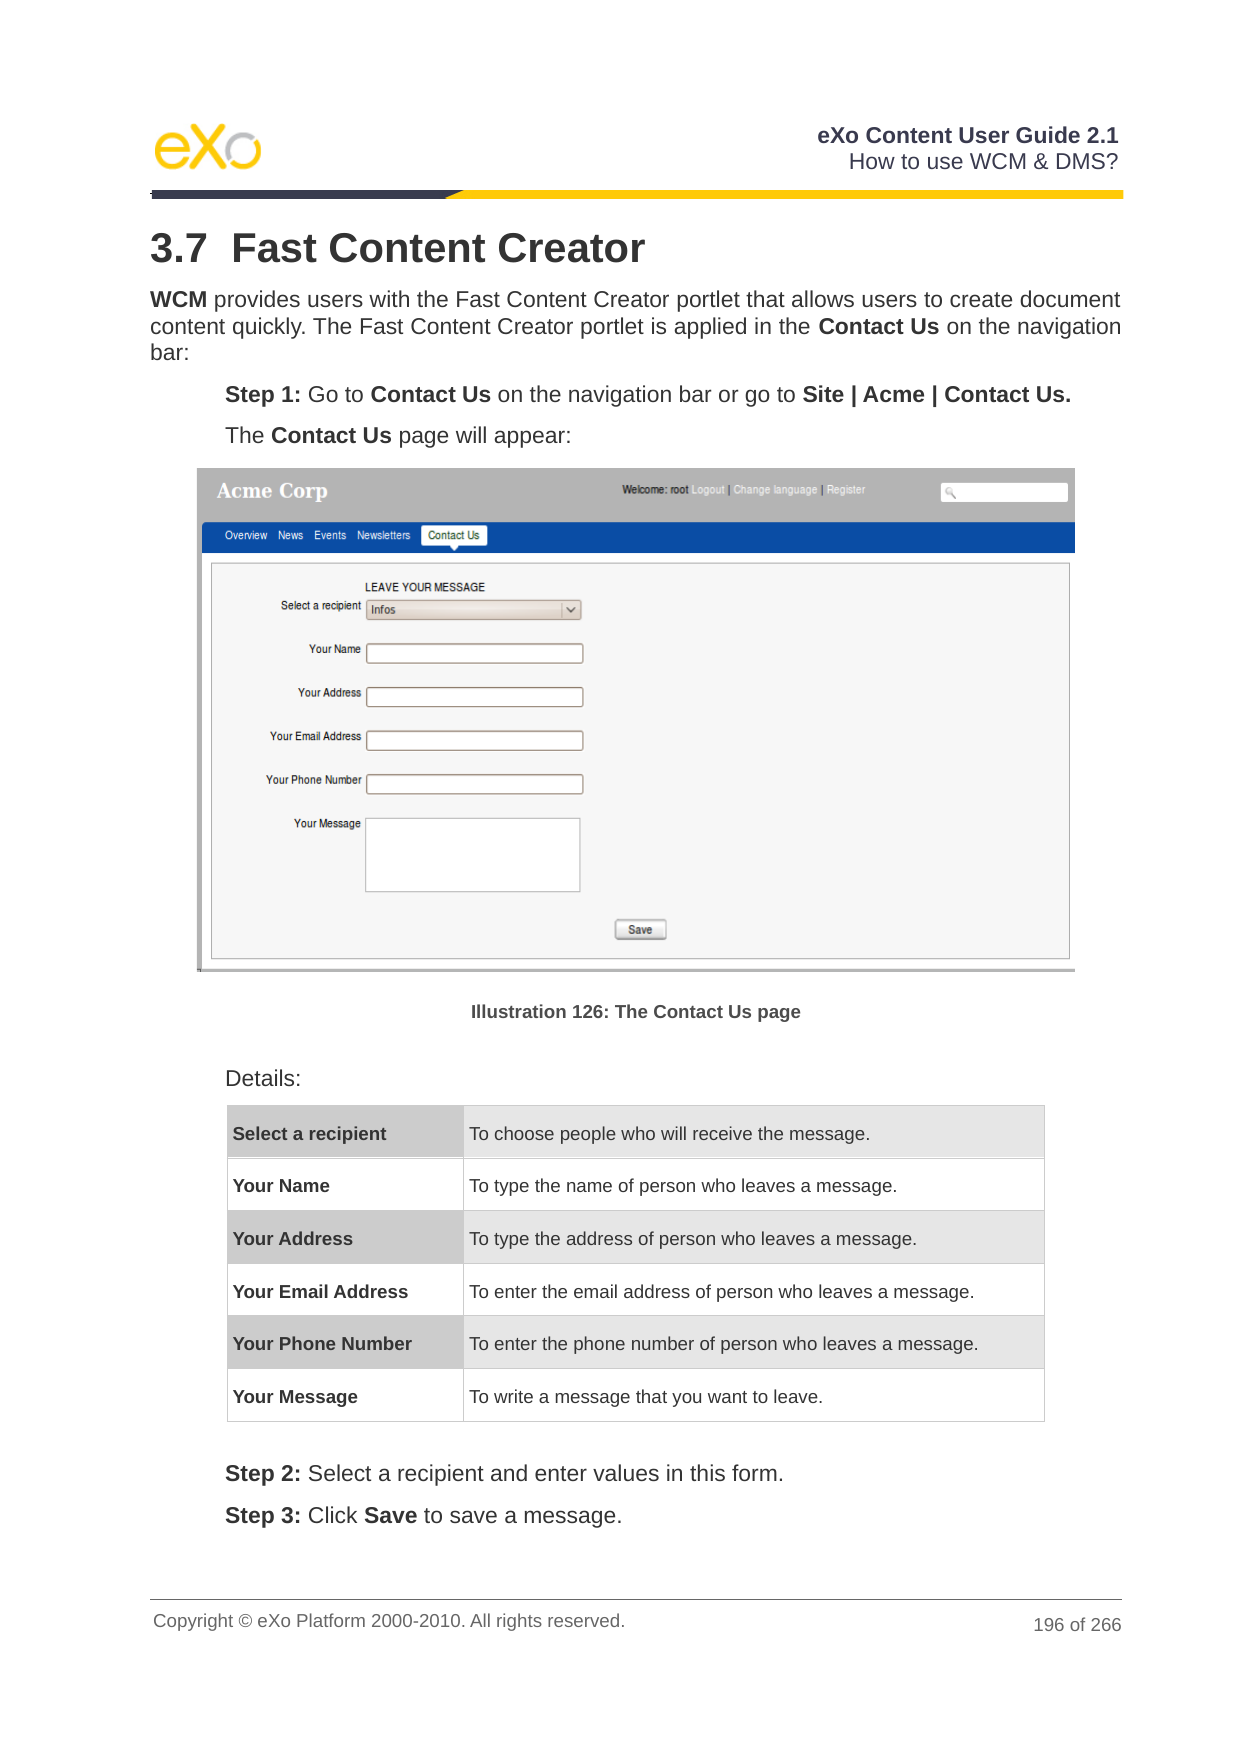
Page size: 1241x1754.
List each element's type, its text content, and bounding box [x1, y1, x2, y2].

list Step 3: Click Save to save a message. [187, 1502, 1122, 1528]
table_cell Your Phone Number [228, 1316, 463, 1368]
table_cell Your Email Address [228, 1264, 463, 1315]
table_header To choose people who will receive the message. [464, 1106, 1044, 1157]
table_cell Your Address [228, 1211, 463, 1263]
picture [155, 123, 262, 170]
list Step 1: Go to Contact Us on the navigation bar or go to Site | Acme | Contact Us. [187, 381, 1122, 407]
table_cell Your Message [228, 1369, 463, 1421]
subtitle Fast Content Creator [150, 223, 1122, 271]
list Details: [187, 1065, 1122, 1092]
table_cell To type the name of person who leaves a message. [464, 1159, 1044, 1210]
table_cell To write a message that you want to leave. [464, 1369, 1044, 1421]
table_cell Your Name [228, 1159, 463, 1210]
table_cell To type the address of person who leaves a message. [464, 1211, 1044, 1263]
list The Contact Us page will appear: [187, 422, 1122, 448]
text WCM provides users with the Fast Content Creator portlet that allows users to create document content quickly. The Fast Content Creator portlet is applied in the Contact Us on the navigation bar: [150, 286, 1122, 366]
table_header Select a recipient [228, 1106, 463, 1157]
list Step 2: Select a recipient and enter values in this form. [187, 1460, 1122, 1487]
table_cell To enter the email address of person who leaves a message. [464, 1264, 1044, 1315]
picture [196, 468, 1075, 972]
list Illustration 130: The Contact Us page [178, 998, 1093, 1022]
picture [151, 190, 1124, 199]
table_cell To enter the phone number of person who leaves a message. [464, 1316, 1044, 1368]
